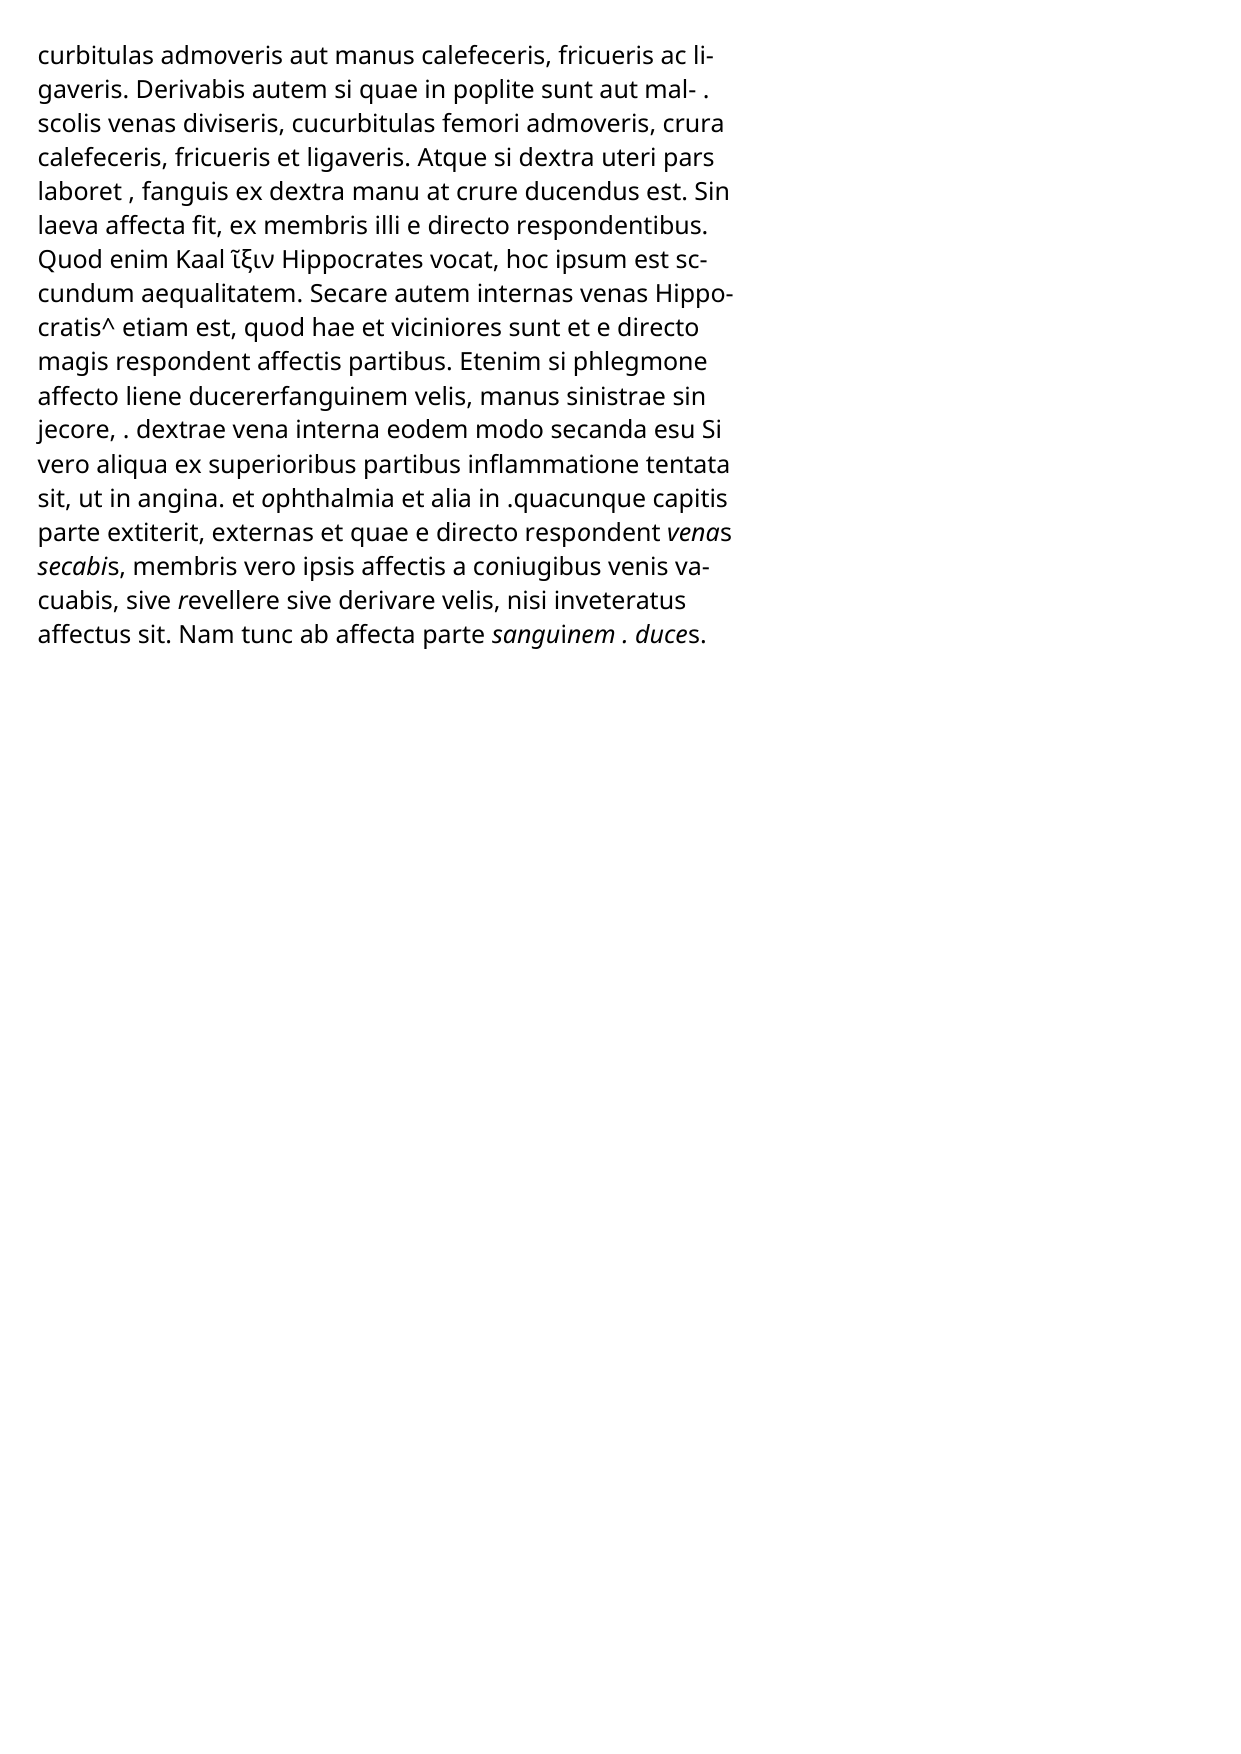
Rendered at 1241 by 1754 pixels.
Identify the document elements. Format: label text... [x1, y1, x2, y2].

text curbitulas admoveris aut manus calefeceris, fricueris ac li- gaveris. Derivabis autem si quae in poplite sunt aut mal- . scolis venas diviseris, cucurbitulas femori admoveris, crura calefeceris, fricueris et ligaveris. Atque si dextra uteri pars laboret , fanguis ex dextra manu at crure ducendus est. Sin laeva affecta fit, ex membris illi e directo respondentibus. Quod enim Kaal ῖξιν Hippocrates vocat, hoc ipsum est sc- cundum aequalitatem. Secare autem internas venas Hippo- cratis^ etiam est, quod hae et viciniores sunt et e directo magis respondent affectis partibus. Etenim si phlegmone affecto liene ducererfanguinem velis, manus sinistrae sin jecore, . dextrae vena interna eodem modo secanda esu Si vero aliqua ex superioribus partibus inflammatione tentata sit, ut in angina. et ophthalmia et alia in .quacunque capitis parte extiterit, externas et quae e directo respondent venas secabis, membris vero ipsis affectis a coniugibus venis va- cuabis, sive revellere sive derivare velis, nisi inveteratus affectus sit. Nam tunc ab affecta parte sanguinem . duces. [37, 37, 1203, 651]
